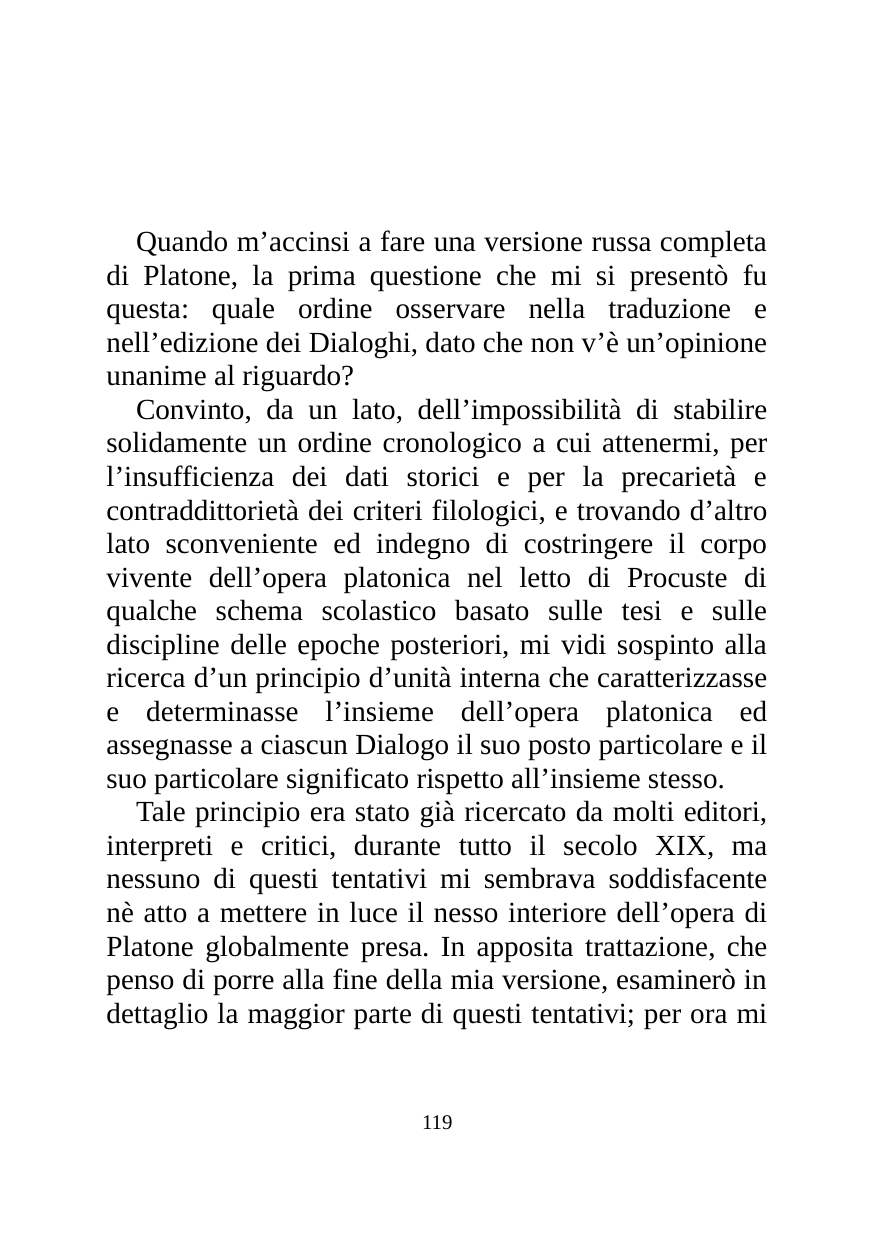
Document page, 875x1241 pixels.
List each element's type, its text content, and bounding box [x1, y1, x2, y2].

text Tale principio era stato già ricercato da molti editori, interpreti e critici, durante tutto il secolo XIX, ma nessuno di questi tentativi mi sembrava soddisfacente nè atto a mettere in luce il nesso interiore dell’opera di Platone globalmente presa. In apposita trattazione, che penso di porre alla fine della mia versione, esaminerò in dettaglio la maggior parte di questi tentativi; per ora mi [106, 794, 768, 1029]
text Quando m’accinsi a fare una versione russa completa di Platone, la prima questione che mi si presentò fu questa: quale ordine osservare nella traduzione e nell’edizione dei Dialoghi, dato che non v’è un’opinione unanime al riguardo? [106, 224, 768, 392]
text Convinto, da un lato, dell’impossibilità di stabilire solidamente un ordine cronologico a cui attenermi, per l’insufficienza dei dati storici e per la precarietà e contraddittorietà dei criteri filologici, e trovando d’altro lato sconveniente ed indegno di costringere il corpo vivente dell’opera platonica nel letto di Procuste di qualche schema scolastico basato sulle tesi e sulle discipline delle epoche posteriori, mi vidi sospinto alla ricerca d’un principio d’unità interna che caratterizzasse e determinasse l’insieme dell’opera platonica ed assegnasse a ciascun Dialogo il suo posto particolare e il suo particolare significato rispetto all’insieme stesso. [106, 392, 768, 794]
